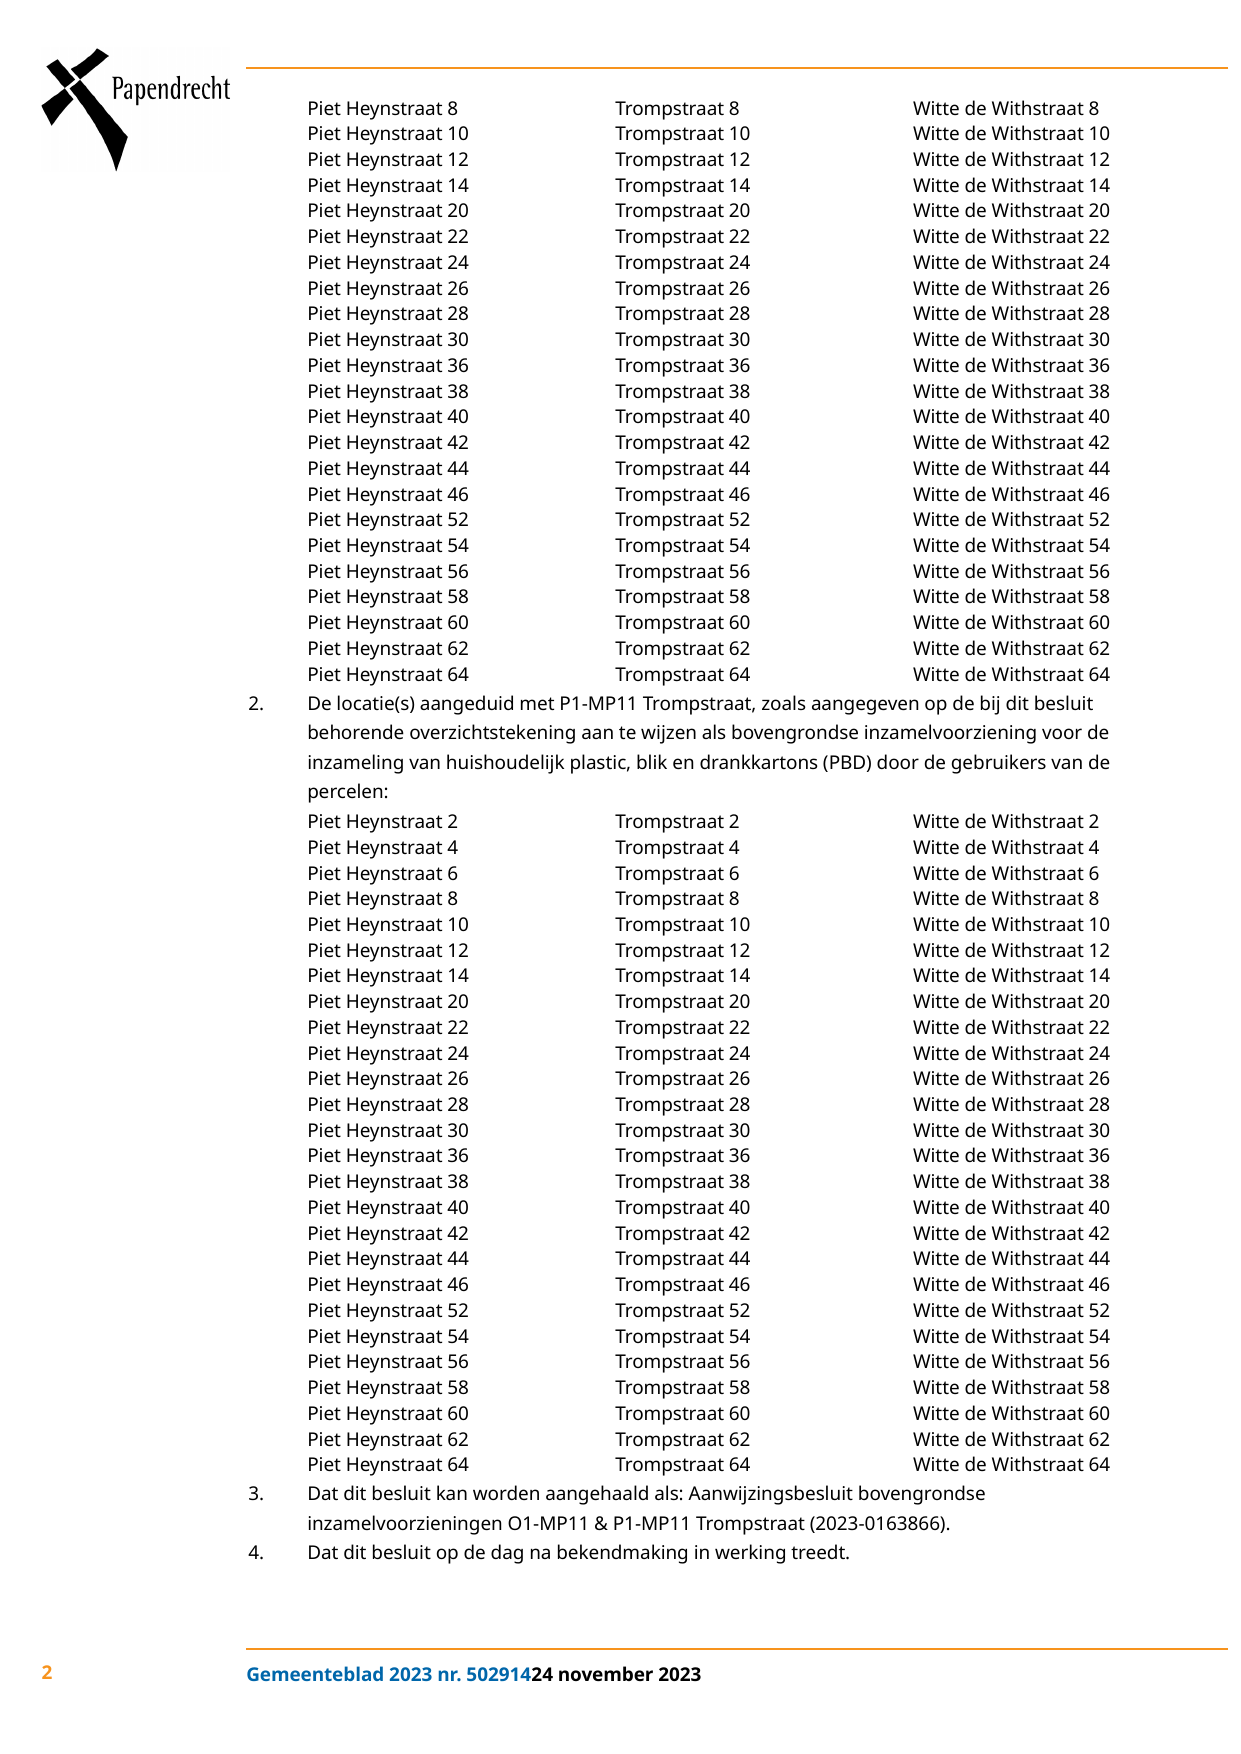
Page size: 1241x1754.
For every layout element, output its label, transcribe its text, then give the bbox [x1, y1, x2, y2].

table_cell Witte de Withstraat 58 [854, 1374, 1152, 1400]
table_cell Piet Heynstraat 6 [248, 860, 556, 885]
table_cell Witte de Withstraat 44 [854, 455, 1152, 481]
table_cell Piet Heynstraat 8 [248, 885, 556, 911]
table_cell Piet Heynstraat 64 [248, 1451, 556, 1477]
table_cell Trompstraat 40 [556, 404, 854, 429]
table_cell Witte de Withstraat 30 [854, 1117, 1152, 1143]
table_cell Trompstraat 28 [556, 1091, 854, 1117]
table_cell Piet Heynstraat 30 [248, 326, 556, 352]
table_cell Witte de Withstraat 46 [854, 1271, 1152, 1297]
table_cell Witte de Withstraat 24 [854, 1040, 1152, 1066]
table_cell Trompstraat 20 [556, 988, 854, 1014]
table_cell Trompstraat 44 [556, 1246, 854, 1271]
table_header Witte de Withstraat 2 [854, 808, 1152, 834]
table_cell Piet Heynstraat 10 [248, 911, 556, 937]
table_cell Trompstraat 10 [556, 911, 854, 937]
table_cell Witte de Withstraat 58 [854, 584, 1152, 609]
table_cell Piet Heynstraat 64 [248, 661, 556, 687]
table_cell Trompstraat 64 [556, 661, 854, 687]
table_cell Witte de Withstraat 28 [854, 1091, 1152, 1117]
table_cell Witte de Withstraat 42 [854, 1220, 1152, 1246]
table_cell Piet Heynstraat 12 [248, 146, 556, 172]
table_cell Trompstraat 54 [556, 532, 854, 558]
table_cell Piet Heynstraat 58 [248, 1374, 556, 1400]
table_cell Trompstraat 22 [556, 224, 854, 249]
table_cell Trompstraat 24 [556, 1040, 854, 1066]
table_cell Piet Heynstraat 38 [248, 378, 556, 403]
table_cell Piet Heynstraat 30 [248, 1117, 556, 1143]
table_cell Trompstraat 52 [556, 506, 854, 532]
table_cell Trompstraat 58 [556, 1374, 854, 1400]
table_cell Witte de Withstraat 36 [854, 1143, 1152, 1168]
table_cell Trompstraat 62 [556, 1426, 854, 1451]
table_cell Trompstraat 26 [556, 275, 854, 301]
table_cell Witte de Withstraat 28 [854, 301, 1152, 326]
table_cell Piet Heynstraat 22 [248, 1014, 556, 1040]
table_header Trompstraat 2 [556, 808, 854, 834]
table_cell Piet Heynstraat 40 [248, 404, 556, 429]
table_cell Witte de Withstraat 42 [854, 429, 1152, 455]
table_cell Trompstraat 64 [556, 1451, 854, 1477]
table_cell Witte de Withstraat 20 [854, 988, 1152, 1014]
table_cell Witte de Withstraat 40 [854, 404, 1152, 429]
table_cell Piet Heynstraat 26 [248, 275, 556, 301]
table_cell Trompstraat 56 [556, 558, 854, 584]
table_cell Trompstraat 8 [556, 95, 854, 121]
picture [41, 47, 231, 172]
table_cell Trompstraat 8 [556, 885, 854, 911]
table_cell Trompstraat 12 [556, 937, 854, 963]
table_cell Witte de Withstraat 44 [854, 1246, 1152, 1271]
table_cell Piet Heynstraat 42 [248, 1220, 556, 1246]
table_cell Witte de Withstraat 40 [854, 1194, 1152, 1220]
table_cell Witte de Withstraat 30 [854, 326, 1152, 352]
table_cell Trompstraat 6 [556, 860, 854, 885]
table_cell Trompstraat 58 [556, 584, 854, 609]
table_cell Witte de Withstraat 6 [854, 860, 1152, 885]
table_cell Trompstraat 30 [556, 1117, 854, 1143]
table_cell Piet Heynstraat 62 [248, 1426, 556, 1451]
table_cell Trompstraat 60 [556, 1400, 854, 1426]
table_cell Witte de Withstraat 62 [854, 635, 1152, 661]
table_cell Trompstraat 26 [556, 1066, 854, 1091]
table_cell Piet Heynstraat 52 [248, 1297, 556, 1323]
table_cell Trompstraat 38 [556, 378, 854, 403]
table_cell Piet Heynstraat 44 [248, 1246, 556, 1271]
table_cell Piet Heynstraat 10 [248, 121, 556, 146]
table_cell Trompstraat 42 [556, 429, 854, 455]
table_cell Witte de Withstraat 10 [854, 121, 1152, 146]
table_header Piet Heynstraat 2 [248, 808, 556, 834]
table_cell Trompstraat 54 [556, 1323, 854, 1348]
table_cell Witte de Withstraat 56 [854, 558, 1152, 584]
table_cell Witte de Withstraat 26 [854, 275, 1152, 301]
table_cell Piet Heynstraat 14 [248, 963, 556, 988]
table_cell Piet Heynstraat 24 [248, 1040, 556, 1066]
table_cell Witte de Withstraat 54 [854, 1323, 1152, 1348]
table_cell Piet Heynstraat 62 [248, 635, 556, 661]
table_cell Trompstraat 4 [556, 834, 854, 860]
table_cell Piet Heynstraat 38 [248, 1169, 556, 1194]
table_cell Witte de Withstraat 54 [854, 532, 1152, 558]
list Dat dit besluit kan worden aangehaald als: Aanwijzingsbesluit bovengrondse inzamelvoorzieningen O1-MP11 & P1-MP11 Trompstraat (2023-0163866). [248, 1480, 1152, 1536]
table_cell Witte de Withstraat 26 [854, 1066, 1152, 1091]
list De locatie(s) aangeduid met P1-MP11 Trompstraat, zoals aangegeven op de bij dit besluit behorende overzichtstekening aan te wijzen als bovengrondse inzamelvoorziening voor de inzameling van huishoudelijk plastic, blik en drankkartons (PBD) door de gebruikers van de percelen: [248, 690, 1152, 804]
table_cell Witte de Withstraat 22 [854, 224, 1152, 249]
table_cell Piet Heynstraat 36 [248, 1143, 556, 1168]
table_cell Piet Heynstraat 14 [248, 172, 556, 198]
table_cell Witte de Withstraat 12 [854, 937, 1152, 963]
table_cell Witte de Withstraat 64 [854, 661, 1152, 687]
table_cell Piet Heynstraat 56 [248, 1349, 556, 1374]
table_cell Trompstraat 56 [556, 1349, 854, 1374]
table_cell Witte de Withstraat 38 [854, 1169, 1152, 1194]
table_cell Witte de Withstraat 62 [854, 1426, 1152, 1451]
table_cell Piet Heynstraat 44 [248, 455, 556, 481]
table_cell Piet Heynstraat 60 [248, 609, 556, 635]
table_cell Witte de Withstraat 60 [854, 609, 1152, 635]
table_cell Trompstraat 52 [556, 1297, 854, 1323]
table_cell Piet Heynstraat 12 [248, 937, 556, 963]
table_cell Witte de Withstraat 4 [854, 834, 1152, 860]
table_cell Trompstraat 20 [556, 198, 854, 223]
table_cell Piet Heynstraat 20 [248, 198, 556, 223]
table_cell Piet Heynstraat 52 [248, 506, 556, 532]
table_cell Trompstraat 42 [556, 1220, 854, 1246]
table_cell Witte de Withstraat 24 [854, 249, 1152, 275]
table_cell Trompstraat 36 [556, 352, 854, 378]
table_cell Witte de Withstraat 8 [854, 885, 1152, 911]
table_cell Witte de Withstraat 36 [854, 352, 1152, 378]
table_cell Trompstraat 38 [556, 1169, 854, 1194]
table_cell Witte de Withstraat 10 [854, 911, 1152, 937]
table_cell Witte de Withstraat 64 [854, 1451, 1152, 1477]
table_cell Piet Heynstraat 36 [248, 352, 556, 378]
table_cell Piet Heynstraat 46 [248, 481, 556, 506]
table_cell Witte de Withstraat 12 [854, 146, 1152, 172]
table_cell Witte de Withstraat 38 [854, 378, 1152, 403]
table_cell Trompstraat 22 [556, 1014, 854, 1040]
table_cell Piet Heynstraat 28 [248, 1091, 556, 1117]
table_cell Trompstraat 10 [556, 121, 854, 146]
table_cell Trompstraat 30 [556, 326, 854, 352]
table_cell Piet Heynstraat 54 [248, 532, 556, 558]
table_cell Piet Heynstraat 54 [248, 1323, 556, 1348]
table_cell Trompstraat 62 [556, 635, 854, 661]
table_cell Witte de Withstraat 46 [854, 481, 1152, 506]
table_cell Trompstraat 40 [556, 1194, 854, 1220]
table_cell Piet Heynstraat 24 [248, 249, 556, 275]
table_cell Piet Heynstraat 4 [248, 834, 556, 860]
list Dat dit besluit op de dag na bekendmaking in werking treedt. [248, 1539, 1152, 1565]
table_cell Piet Heynstraat 58 [248, 584, 556, 609]
table_cell Witte de Withstraat 60 [854, 1400, 1152, 1426]
table_cell Piet Heynstraat 22 [248, 224, 556, 249]
table_cell Witte de Withstraat 52 [854, 506, 1152, 532]
table_cell Trompstraat 60 [556, 609, 854, 635]
table_cell Trompstraat 46 [556, 1271, 854, 1297]
table_cell Witte de Withstraat 20 [854, 198, 1152, 223]
table_cell Piet Heynstraat 28 [248, 301, 556, 326]
table_cell Trompstraat 24 [556, 249, 854, 275]
table_cell Trompstraat 46 [556, 481, 854, 506]
table_cell Piet Heynstraat 60 [248, 1400, 556, 1426]
table_cell Trompstraat 12 [556, 146, 854, 172]
table_cell Trompstraat 14 [556, 172, 854, 198]
table_cell Trompstraat 14 [556, 963, 854, 988]
table_cell Piet Heynstraat 46 [248, 1271, 556, 1297]
table_cell Witte de Withstraat 22 [854, 1014, 1152, 1040]
table_cell Piet Heynstraat 42 [248, 429, 556, 455]
table_cell Trompstraat 44 [556, 455, 854, 481]
table_cell Witte de Withstraat 52 [854, 1297, 1152, 1323]
table_cell Trompstraat 28 [556, 301, 854, 326]
table_cell Witte de Withstraat 14 [854, 172, 1152, 198]
table_cell Piet Heynstraat 8 [248, 95, 556, 121]
table_cell Witte de Withstraat 56 [854, 1349, 1152, 1374]
table_cell Piet Heynstraat 40 [248, 1194, 556, 1220]
table_cell Witte de Withstraat 8 [854, 95, 1152, 121]
table_cell Piet Heynstraat 26 [248, 1066, 556, 1091]
table_cell Trompstraat 36 [556, 1143, 854, 1168]
table_cell Piet Heynstraat 56 [248, 558, 556, 584]
table_cell Piet Heynstraat 20 [248, 988, 556, 1014]
table_cell Witte de Withstraat 14 [854, 963, 1152, 988]
